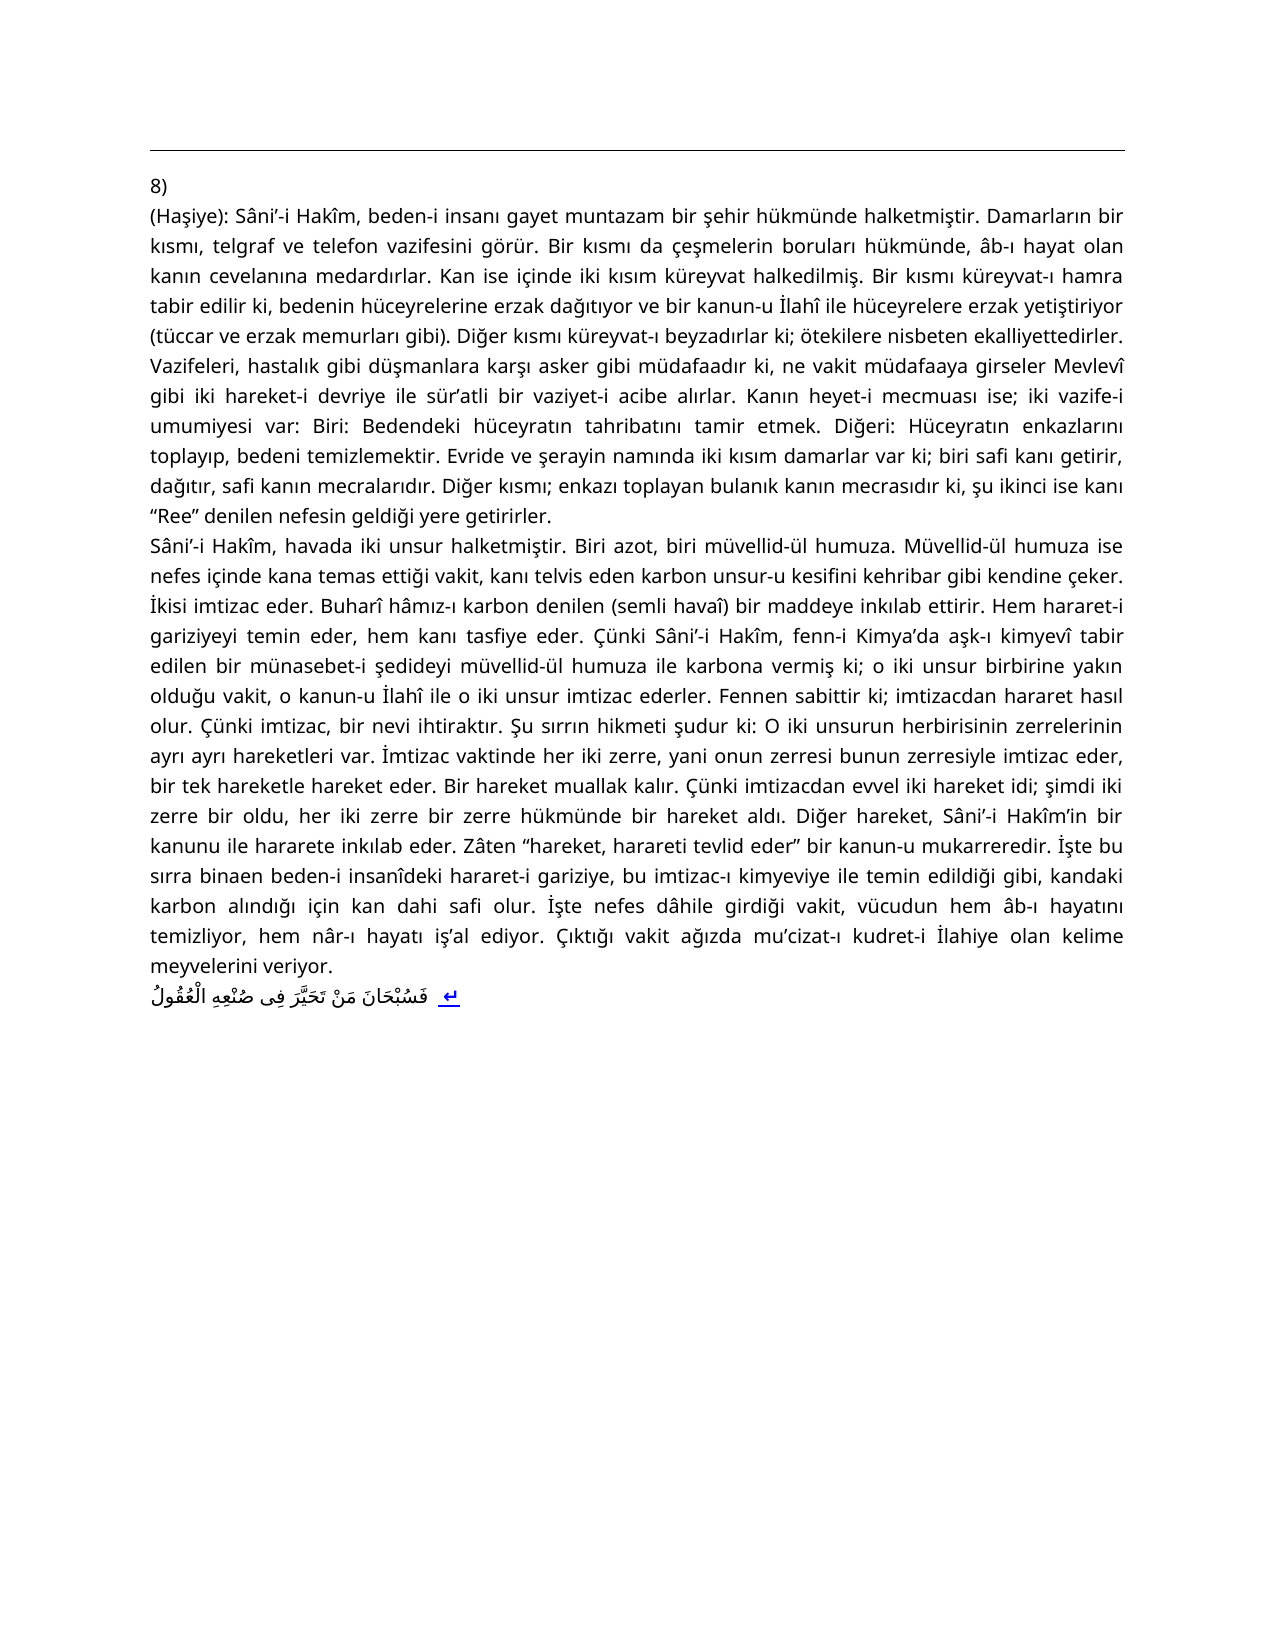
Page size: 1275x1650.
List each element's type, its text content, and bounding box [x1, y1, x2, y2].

text فَسُبْحَانَ مَنْ تَحَيَّرَ فِى صُنْعِهِ الْعُقُولُ ↵ [150, 979, 1125, 1009]
text Sâni’-i Hakîm, havada iki unsur halketmiştir. Biri azot, biri müvellid-ül humuza. Müvellid-ül humuza ise nefes içinde kana temas ettiği vakit, kanı telvis eden karbon unsur-u kesifini kehribar gibi kendine çeker. İkisi imtizac eder. Buharî hâmız-ı karbon denilen (semli havaî) bir maddeye inkılab ettirir. Hem hararet-i gariziyeyi temin eder, hem kanı tasfiye eder. Çünki Sâni’-i Hakîm, fenn-i Kimya’da aşk-ı kimyevî tabir edilen bir münasebet-i şedideyi müvellid-ül humuza ile karbona vermiş ki; o iki unsur birbirine yakın olduğu vakit, o kanun-u İlahî ile o iki unsur imtizac ederler. Fennen sabittir ki; imtizacdan hararet hasıl olur. Çünki imtizac, bir nevi ihtiraktır. Şu sırrın hikmeti şudur ki: O iki unsurun herbirisinin zerrelerinin ayrı ayrı hareketleri var. İmtizac vaktinde her iki zerre, yani onun zerresi bunun zerresiyle imtizac eder, bir tek hareketle hareket eder. Bir hareket muallak kalır. Çünki imtizacdan evvel iki hareket idi; şimdi iki zerre bir oldu, her iki zerre bir zerre hükmünde bir hareket aldı. Diğer hareket, Sâni’-i Hakîm’in bir kanunu ile hararete inkılab eder. Zâten “hareket, harareti tevlid eder” bir kanun-u mukarreredir. İşte bu sırra binaen beden-i insanîdeki hararet-i gariziye, bu imtizac-ı kimyeviye ile temin edildiği gibi, kandaki karbon alındığı için kan dahi safi olur. İşte nefes dâhile girdiği vakit, vücudun hem âb-ı hayatını temizliyor, hem nâr-ı hayatı iş’al ediyor. Çıktığı vakit ağızda mu’cizat-ı kudret-i İlahiye olan kelime meyvelerini veriyor. [150, 529, 1125, 979]
text (Haşiye): Sâni’-i Hakîm, beden-i insanı gayet muntazam bir şehir hükmünde halketmiştir. Damarların bir kısmı, telgraf ve telefon vazifesini görür. Bir kısmı da çeşmelerin boruları hükmünde, âb-ı hayat olan kanın cevelanına medardırlar. Kan ise içinde iki kısım küreyvat halkedilmiş. Bir kısmı küreyvat-ı hamra tabir edilir ki, bedenin hüceyrelerine erzak dağıtıyor ve bir kanun-u İlahî ile hüceyrelere erzak yetiştiriyor (tüccar ve erzak memurları gibi). Diğer kısmı küreyvat-ı beyzadırlar ki; ötekilere nisbeten ekalliyettedirler. Vazifeleri, hastalık gibi düşmanlara karşı asker gibi müdafaadır ki, ne vakit müdafaaya girseler Mevlevî gibi iki hareket-i devriye ile sür’atli bir vaziyet-i acibe alırlar. Kanın heyet-i mecmuası ise; iki vazife-i umumiyesi var: Biri: Bedendeki hüceyratın tahribatını tamir etmek. Diğeri: Hüceyratın enkazlarını toplayıp, bedeni temizlemektir. Evride ve şerayin namında iki kısım damarlar var ki; biri safi kanı getirir, dağıtır, safi kanın mecralarıdır. Diğer kısmı; enkazı toplayan bulanık kanın mecrasıdır ki, şu ikinci ise kanı “Ree” denilen nefesin geldiği yere getirirler. [150, 199, 1125, 529]
text 8) [150, 151, 1125, 199]
